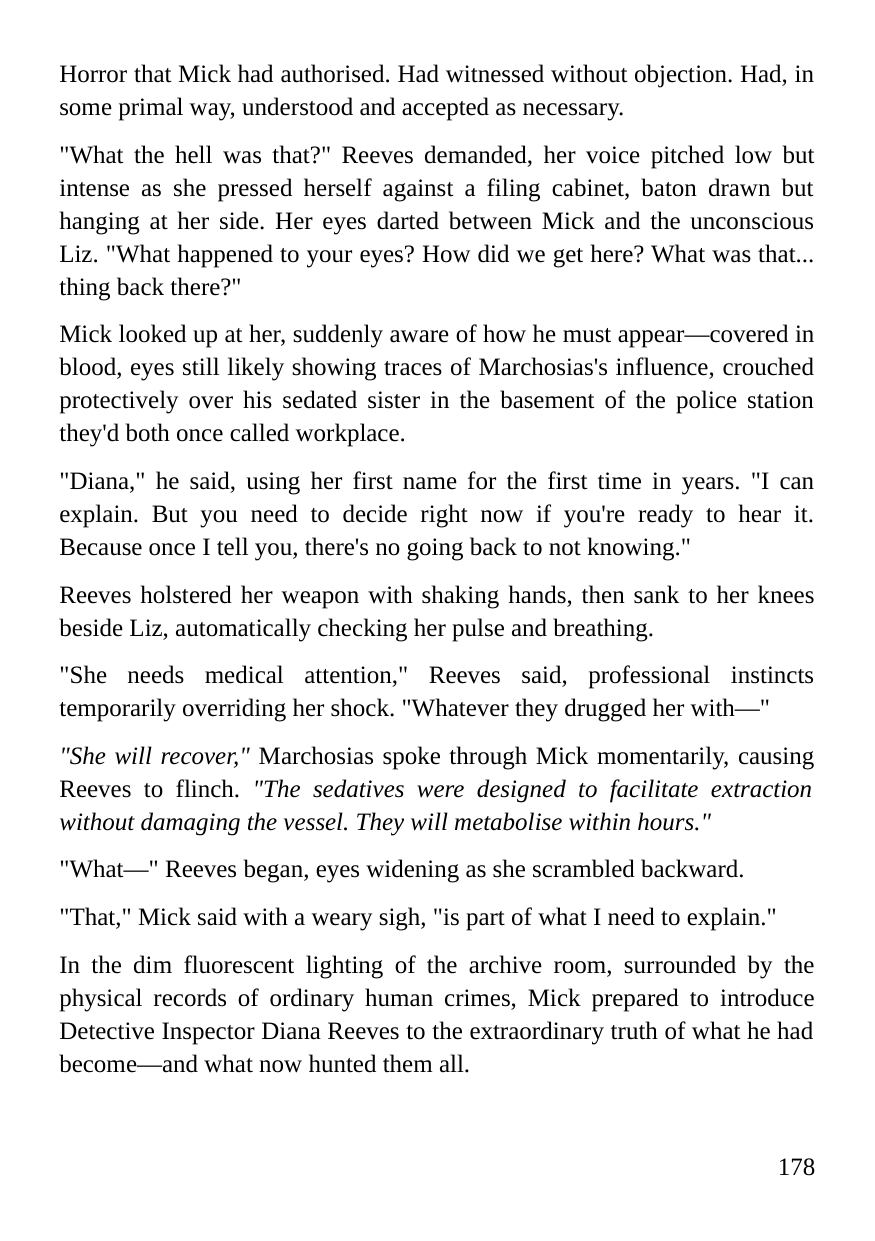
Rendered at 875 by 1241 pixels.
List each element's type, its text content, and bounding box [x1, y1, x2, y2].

text Reeves holstered her weapon with shaking hands, then sank to her knees beside Liz, automatically checking her pulse and breathing. [59, 580, 815, 641]
text "Diana," he said, using her first name for the first time in years. "I can explain. But you need to decide right now if you're ready to hear it. Because once I tell you, there's no going back to not knowing." [59, 466, 815, 561]
text "What the hell was that?" Reeves demanded, her voice pitched low but intense as she pressed herself against a filing cabinet, baton drawn but hanging at her side. Her eyes darted between Mick and the unconscious Liz. "What happened to your eyes? How did we get here? What was that... thing back there?" [59, 140, 815, 301]
text "She needs medical attention," Reeves said, professional instincts temporarily overriding her shock. "Whatever they drugged her with—" [59, 660, 815, 722]
text Mick looked up at her, suddenly aware of how he must appear—covered in blood, eyes still likely showing traces of Marchosias's influence, crouched protectively over his sedated sister in the basement of the police station they'd both once called workplace. [59, 319, 815, 447]
text "She will recover," Marchosias spoke through Mick momentarily, causing Reeves to flinch. "The sedatives were designed to facilitate extraction without damaging the vessel. They will metabolise within hours." [59, 741, 815, 836]
text "That," Mick said with a weary sigh, "is part of what I need to explain." [59, 902, 815, 931]
text Horror that Mick had authorised. Had witnessed without objection. Had, in some primal way, understood and accepted as necessary. [59, 59, 815, 121]
text In the dim fluorescent lighting of the archive room, surrounded by the physical records of ordinary human crimes, Mick prepared to introduce Detective Inspector Diana Reeves to the extraordinary truth of what he had become—and what now hunted them all. [59, 950, 815, 1078]
text "What—" Reeves began, eyes widening as she scrambled backward. [59, 854, 815, 883]
